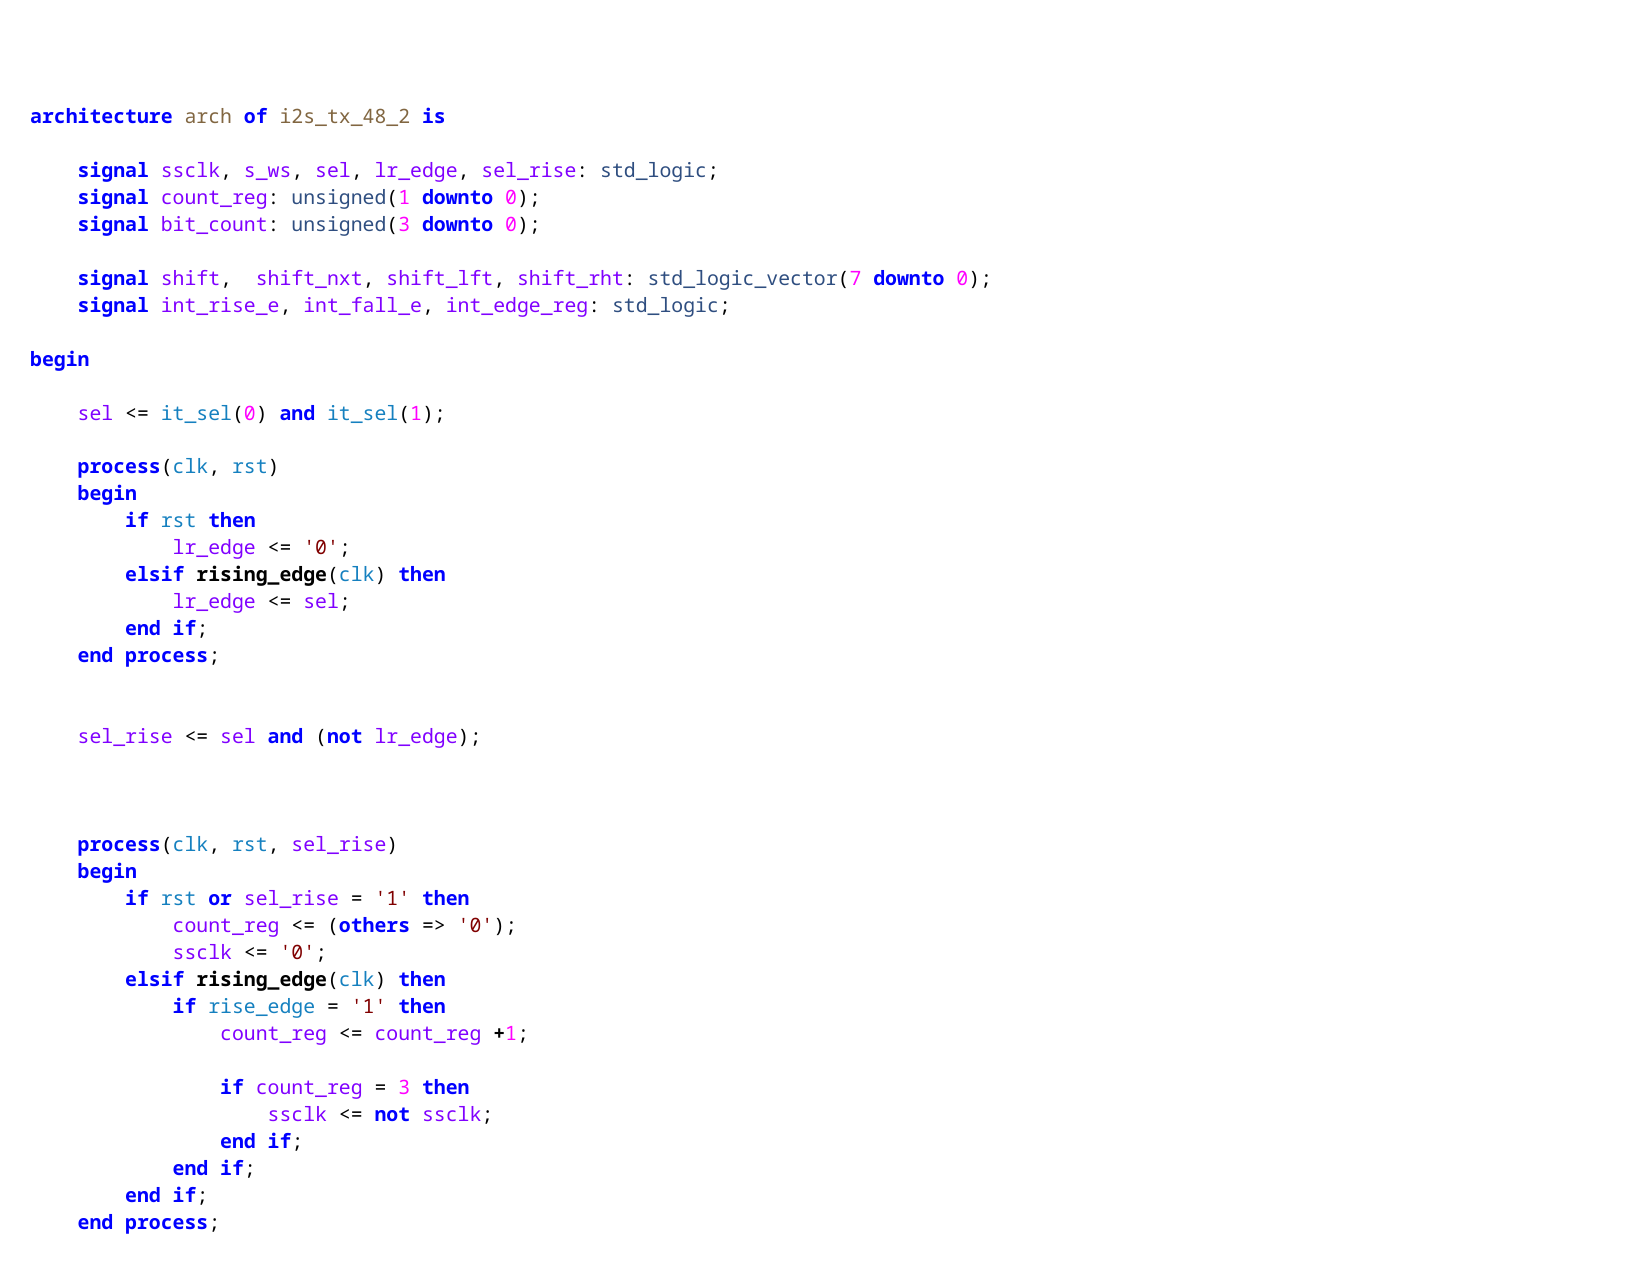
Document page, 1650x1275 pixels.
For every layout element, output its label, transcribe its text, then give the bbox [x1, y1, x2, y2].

text elsif rising_edge(clk) then [30, 561, 1620, 588]
text lr_edge <= sel; [30, 588, 1620, 614]
text ssclk <= not ssclk; [30, 1100, 1620, 1127]
text process(clk, rst) [30, 453, 1620, 480]
text signal bit_count: unsigned(3 downto 0); [30, 210, 1620, 237]
text begin [30, 857, 1620, 884]
text process(clk, rst, sel_rise) [30, 830, 1620, 857]
text sel <= it_sel(0) and it_sel(1); [30, 399, 1620, 426]
text end if; [30, 1181, 1620, 1208]
text end if; [30, 614, 1620, 642]
text signal int_rise_e, int_fall_e, int_edge_reg: std_logic; [30, 291, 1620, 318]
text if rst or sel_rise = '1' then [30, 884, 1620, 911]
text count_reg <= count_reg +1; [30, 1019, 1620, 1046]
text begin [30, 345, 1620, 372]
text end if; [30, 1154, 1620, 1181]
text if count_reg = 3 then [30, 1073, 1620, 1100]
text begin [30, 480, 1620, 507]
text end if; [30, 1127, 1620, 1154]
text sel_rise <= sel and (not lr_edge); [30, 722, 1620, 749]
text count_reg <= (others => '0'); [30, 911, 1620, 938]
text signal count_reg: unsigned(1 downto 0); [30, 183, 1620, 210]
text if rise_edge = '1' then [30, 992, 1620, 1019]
text ssclk <= '0'; [30, 938, 1620, 965]
text architecture arch of i2s_tx_48_2 is [30, 102, 1620, 129]
text if rst then [30, 507, 1620, 534]
text lr_edge <= '0'; [30, 534, 1620, 561]
text end process; [30, 1208, 1620, 1235]
text signal ssclk, s_ws, sel, lr_edge, sel_rise: std_logic; [30, 156, 1620, 183]
text signal shift, shift_nxt, shift_lft, shift_rht: std_logic_vector(7 downto 0); [30, 264, 1620, 291]
text elsif rising_edge(clk) then [30, 965, 1620, 992]
text end process; [30, 642, 1620, 668]
